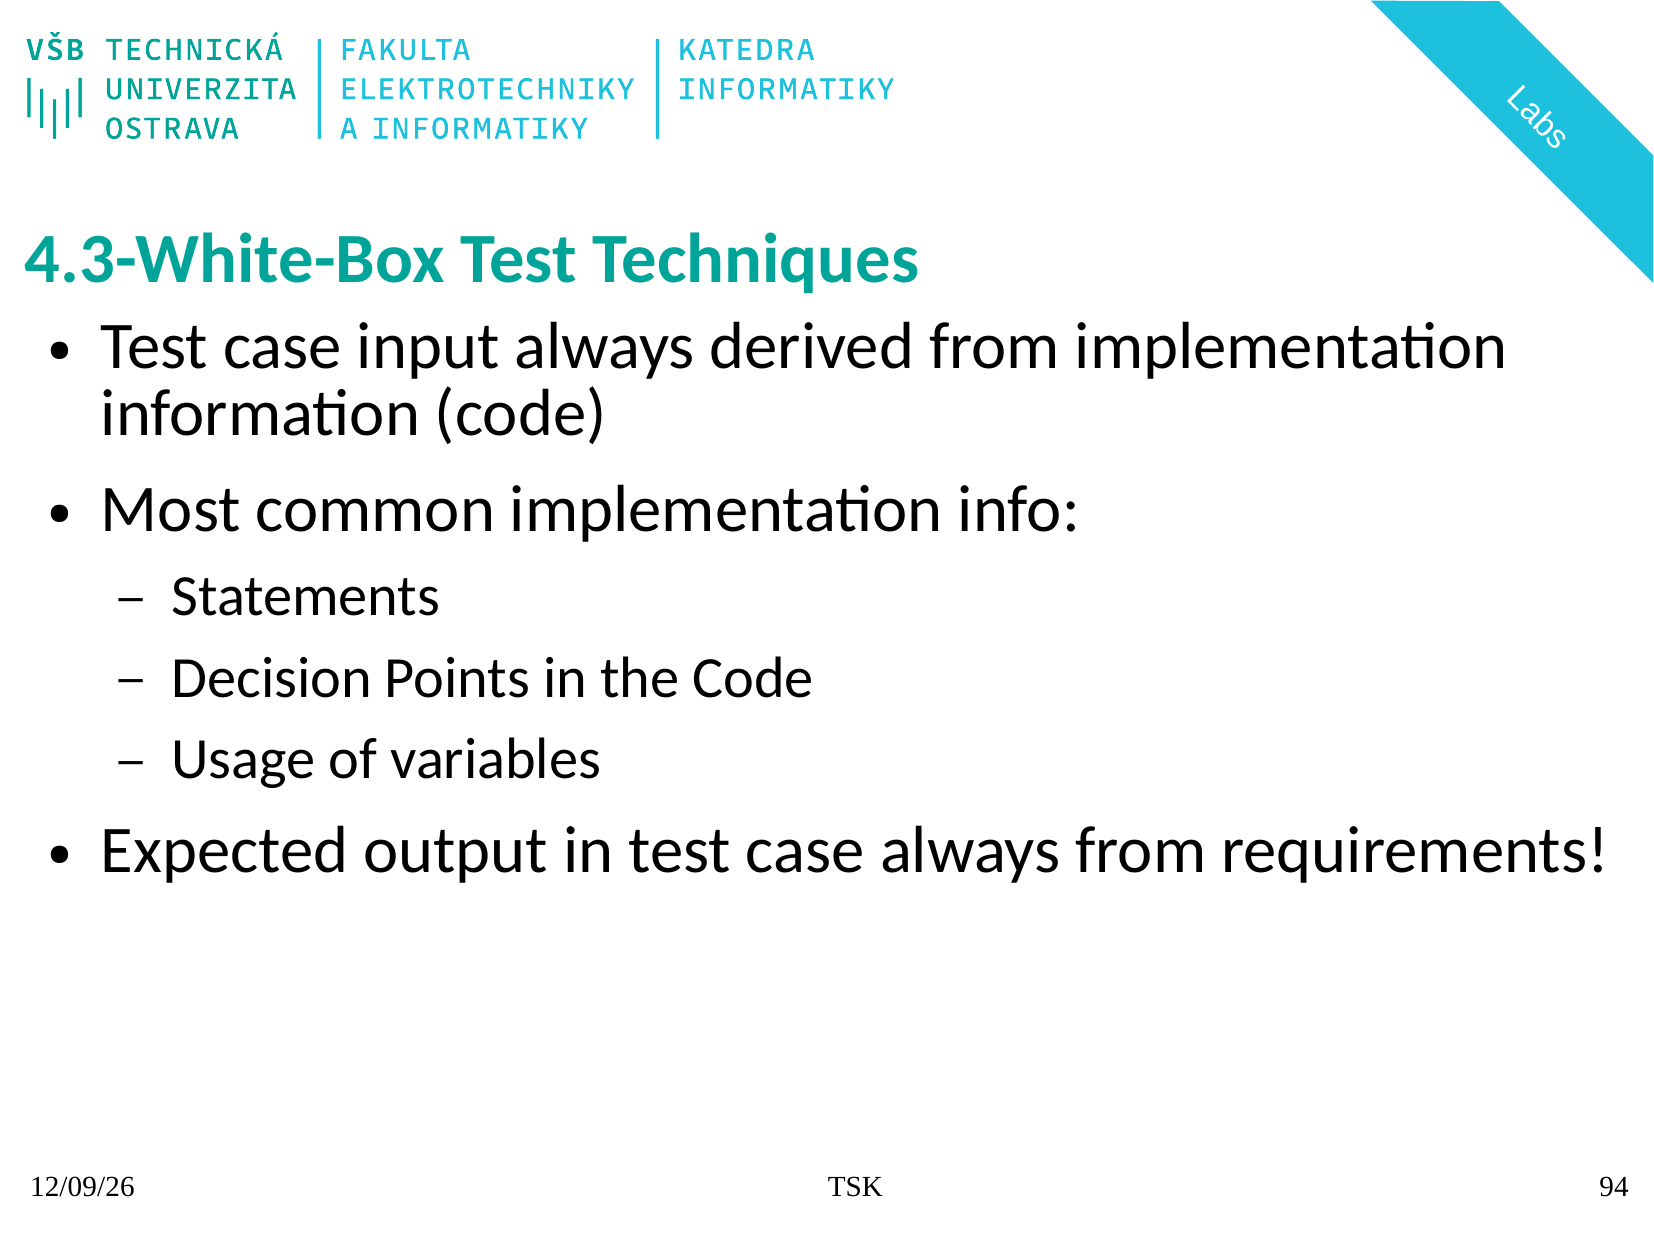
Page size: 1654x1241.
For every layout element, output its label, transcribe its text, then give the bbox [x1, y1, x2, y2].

picture [26, 31, 894, 139]
text_box Labs [1370, 0, 1654, 284]
title 4.3-White-Box Test Techniques [24, 169, 1629, 300]
list Test case input always derived from implementation information (code) Most common implementation info: Statements Decision Points in the Code Usage of variables Expected output in test case always from requirements! [30, 318, 1629, 1146]
